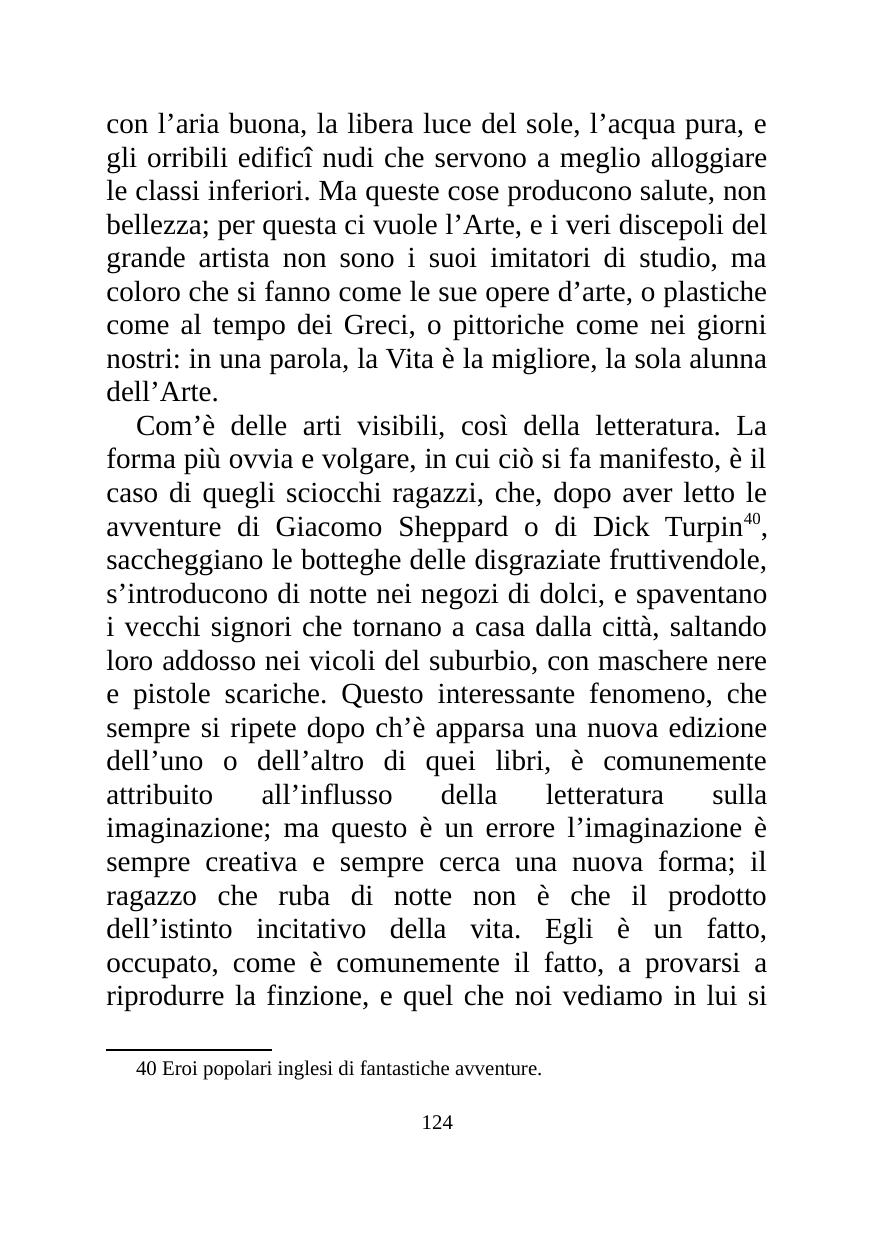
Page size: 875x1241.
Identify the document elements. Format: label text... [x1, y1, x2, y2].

text Eroi popolari inglesi di fantastiche avventure. [106, 1056, 768, 1080]
text con l’aria buona, la libera luce del sole, l’acqua pura, e gli orribili edificî nudi che servono a meglio alloggiare le classi inferiori. Ma queste cose producono salute, non bellezza; per questa ci vuole l’Arte, e i veri discepoli del grande artista non sono i suoi imitatori di studio, ma coloro che si fanno come le sue opere d’arte, o plastiche come al tempo dei Greci, o pittoriche come nei giorni nostri: in una parola, la Vita è la migliore, la sola alunna dell’Arte. [106, 106, 768, 408]
text Com’è delle arti visibili, così della letteratura. La forma più ovvia e volgare, in cui ciò si fa manifesto, è il caso di quegli sciocchi ragazzi, che, dopo aver letto le avventure di Giacomo Sheppard o di Dick Turpin, saccheggiano le botteghe delle disgraziate fruttivendole, s’introducono di notte nei negozi di dolci, e spaventano i vecchi signori che tornano a casa dalla città, saltando loro addosso nei vicoli del suburbio, con maschere nere e pistole scariche. Questo interessante fenomeno, che sempre si ripete dopo ch’è apparsa una nuova edizione dell’uno o dell’altro di quei libri, è comunemente attribuito all’influsso della letteratura sulla imaginazione; ma questo è un errore l’imaginazione è sempre creativa e sempre cerca una nuova forma; il ragazzo che ruba di notte non è che il prodotto dell’istinto incitativo della vita. Egli è un fatto, occupato, come è comunemente il fatto, a provarsi a riprodurre la finzione, e quel che noi vediamo in lui si [106, 408, 768, 1012]
